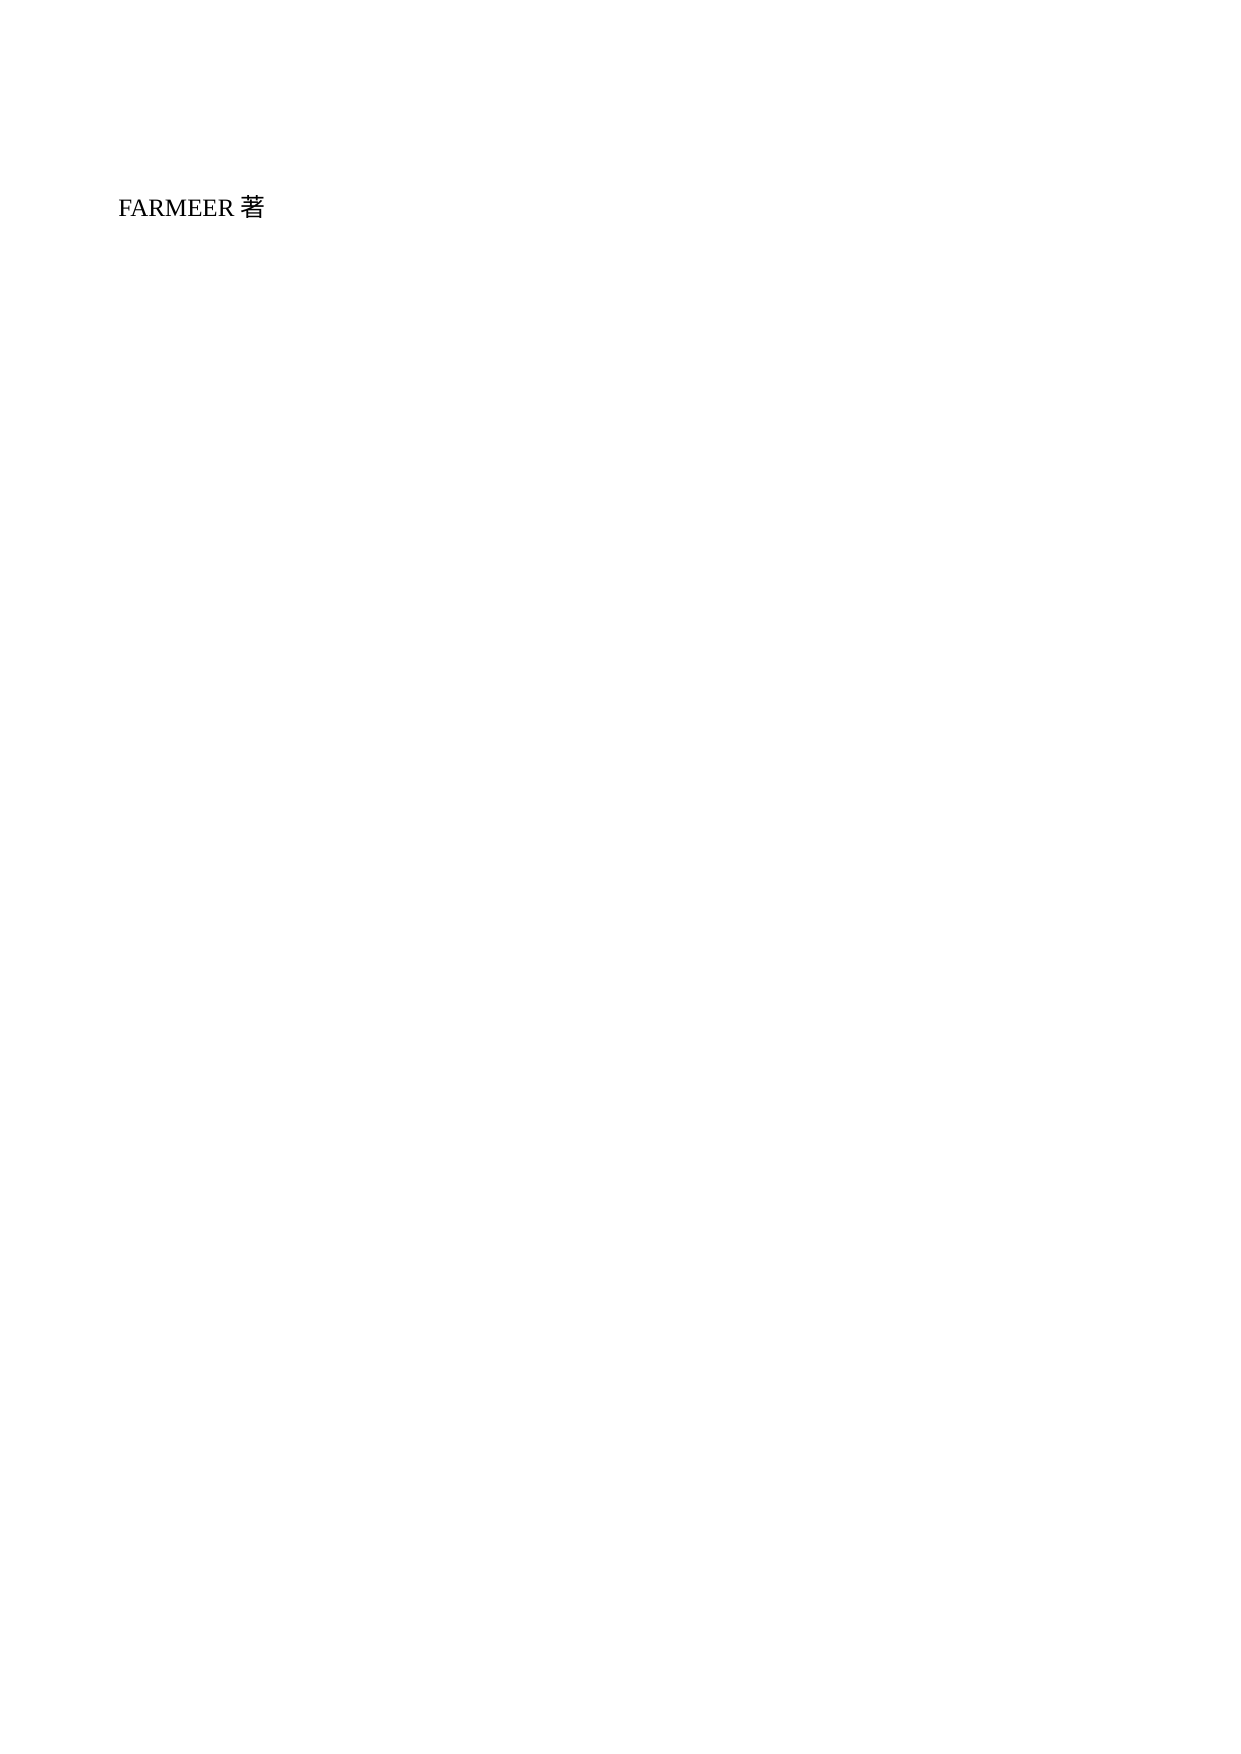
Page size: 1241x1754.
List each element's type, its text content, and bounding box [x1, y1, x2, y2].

list FARMEER 著 [118, 188, 1122, 224]
